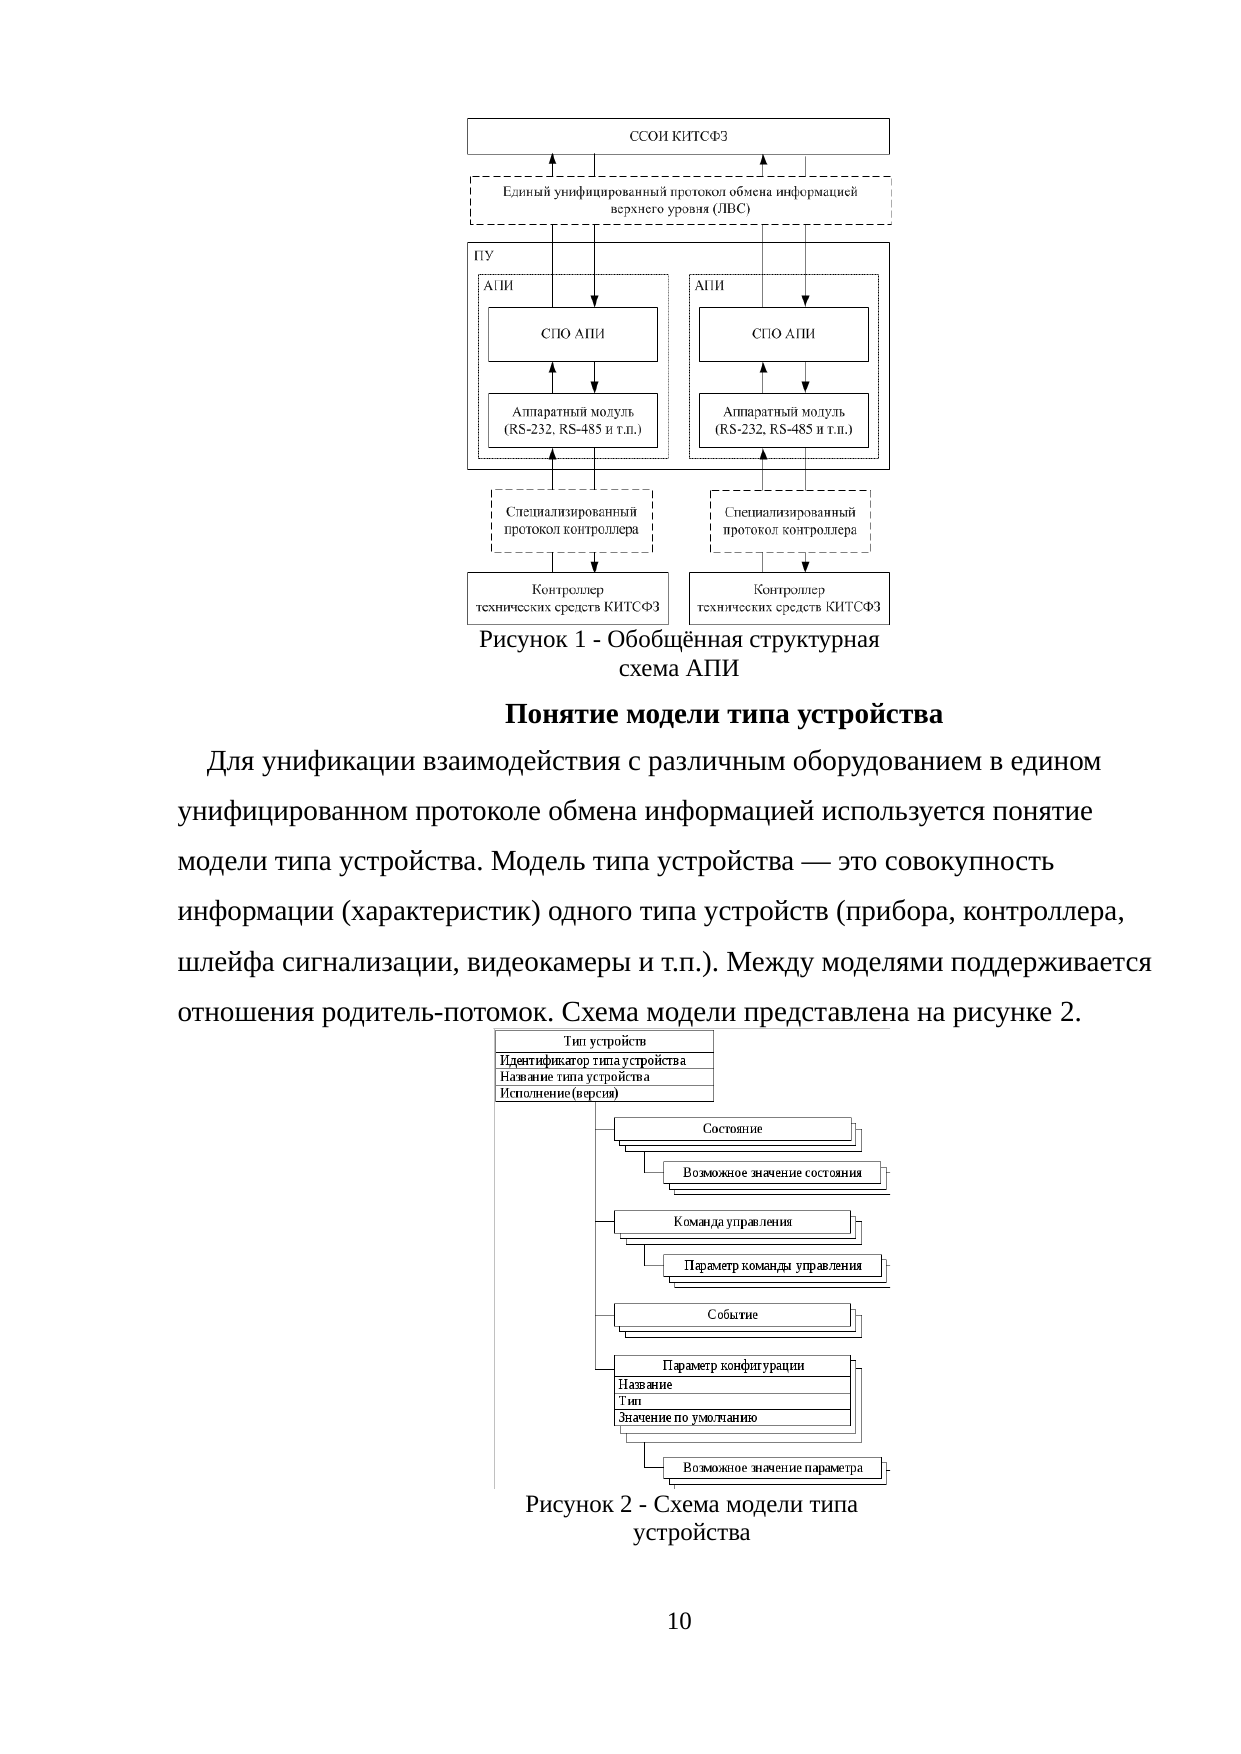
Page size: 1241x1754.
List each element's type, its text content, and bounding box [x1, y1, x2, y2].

subtitle Понятие модели типа устройства [177, 697, 1181, 730]
picture [467, 118, 892, 625]
text Рисунок 1 - Обобщённая структурная схема АПИ [467, 625, 891, 682]
text Для унификации взаимодействия с различным оборудованием в едином унифицированном протоколе обмена информацией используется понятие модели типа устройства. Модель типа устройства — это совокупность информации (характеристик) одного типа устройств (прибора, контроллера, шлейфа сигнализации, видеокамеры и т.п.). Между моделями поддерживается отношения родитель-потомок. Схема модели представлена на рисунке 2. [177, 743, 1181, 1028]
picture [493, 1028, 891, 1489]
text Рисунок 2 - Схема модели типа устройства [493, 1489, 890, 1546]
